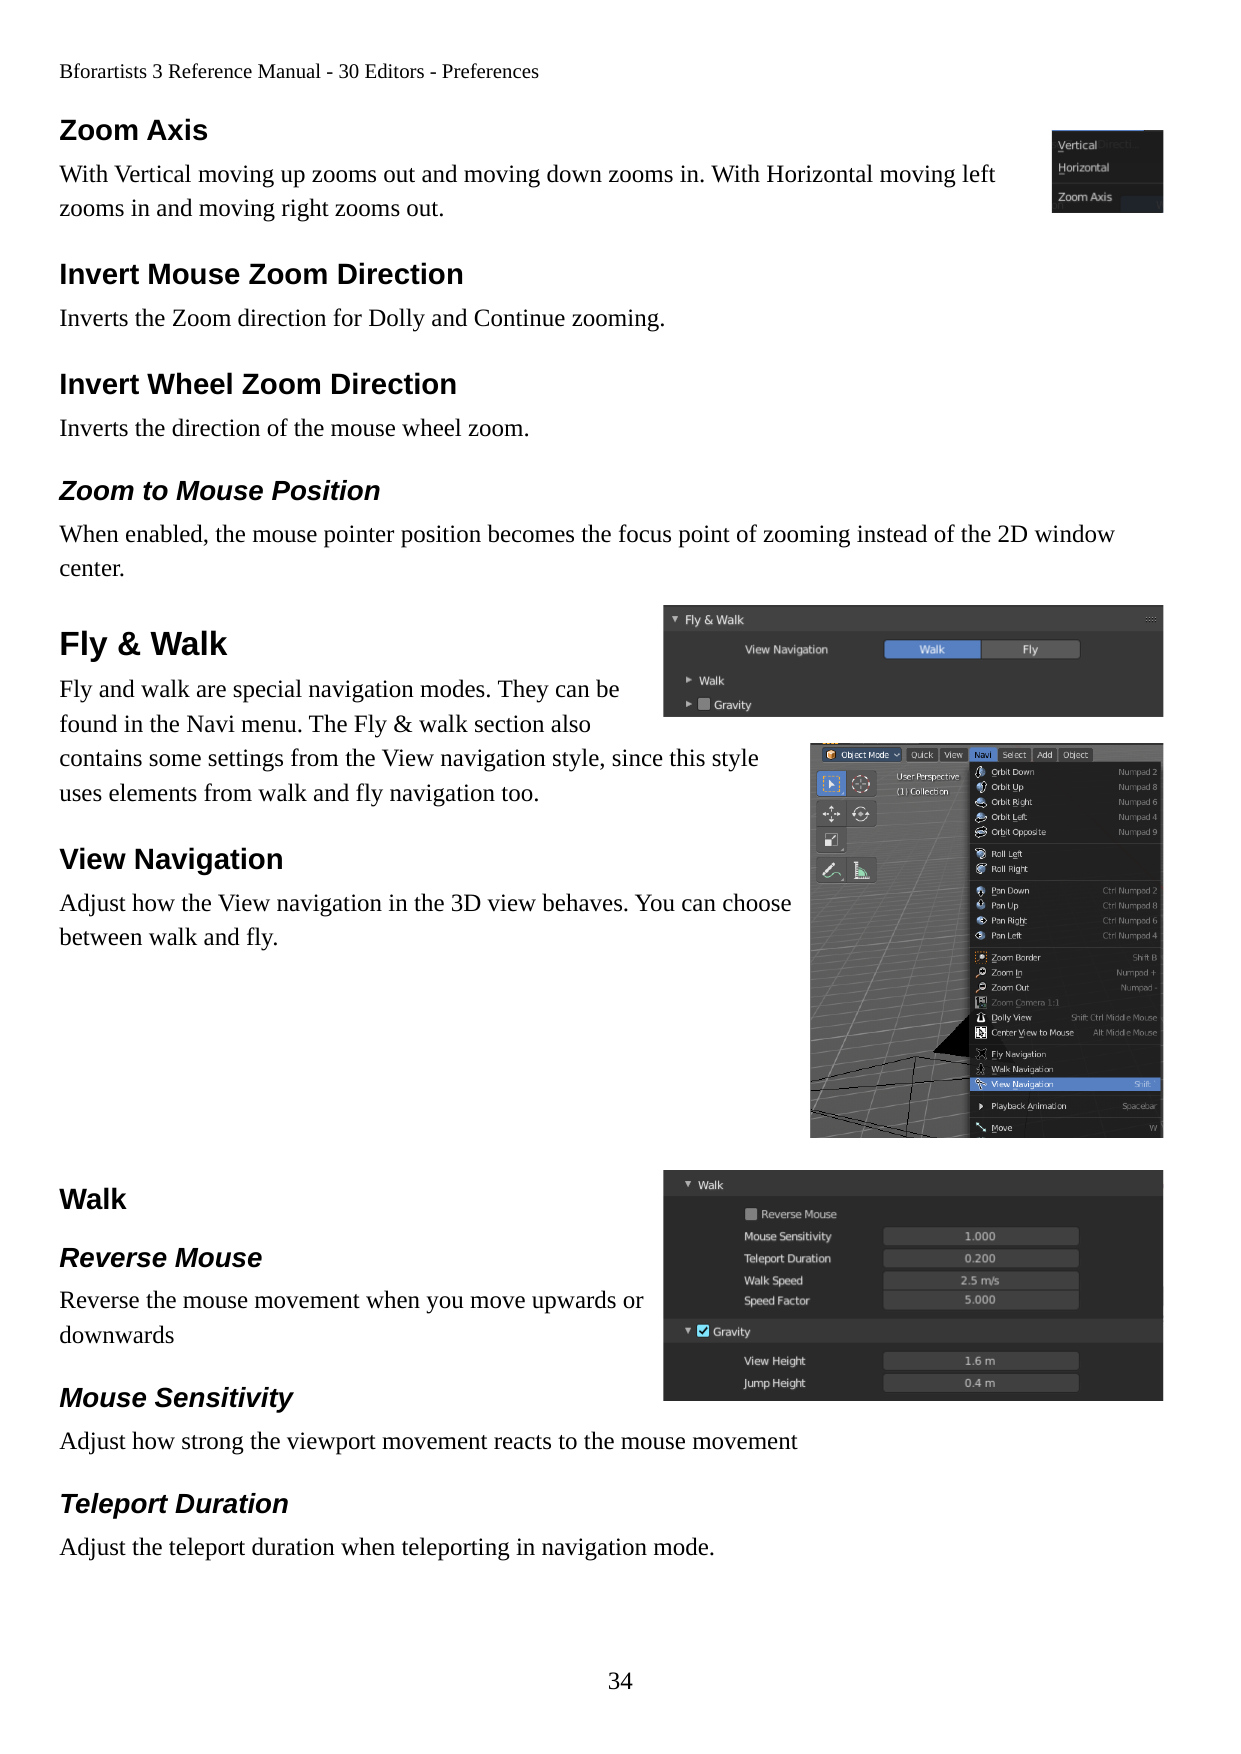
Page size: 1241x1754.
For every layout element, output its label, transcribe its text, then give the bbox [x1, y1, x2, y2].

text Inverts the Zoom direction for Dolly and Continue zooming. [59, 303, 1181, 332]
subtitle Zoom Axis [59, 113, 1181, 146]
subtitle Teleport Duration [59, 1487, 1181, 1519]
subtitle View Navigation [59, 842, 810, 875]
text Reverse the mouse movement when you move upwards or downwards [59, 1285, 663, 1349]
subtitle Reverse Mouse [59, 1241, 663, 1273]
subtitle [1164, 623, 1181, 662]
text Fly and walk are special navigation modes. They can be found in the Navi menu. The Fly & walk section also contains some settings from the View navigation style, since this style uses elements from walk and fly navigation too. [59, 674, 1181, 807]
text With Vertical moving up zooms out and moving down zooms in. With Horizontal moving left zooms in and moving right zooms out. [59, 159, 1181, 222]
picture [663, 605, 1164, 717]
text Adjust how strong the viewport movement reacts to the mouse movement [59, 1426, 1181, 1454]
subtitle Invert Mouse Zoom Direction [59, 257, 1181, 291]
text Adjust how the View navigation in the 3D view behaves. You can choose between walk and fly. [59, 888, 810, 951]
text Inverts the direction of the mouse wheel zoom. [59, 413, 1181, 442]
text Adjust the teleport duration when teleporting in navigation mode. [59, 1532, 1181, 1561]
subtitle Fly & Walk [59, 623, 663, 662]
subtitle [1164, 1182, 1181, 1216]
picture [1051, 130, 1164, 213]
picture [810, 743, 1164, 1138]
subtitle Mouse Sensitivity [59, 1381, 1181, 1413]
subtitle Zoom to Mouse Position [59, 475, 1181, 507]
picture [663, 1170, 1164, 1401]
subtitle [1164, 842, 1181, 875]
subtitle Invert Wheel Zoom Direction [59, 367, 1181, 401]
subtitle Walk [59, 1182, 663, 1216]
text When enabled, the mouse pointer position becomes the focus point of zooming instead of the 2D window center. [59, 519, 1181, 582]
subtitle [1164, 1241, 1181, 1273]
